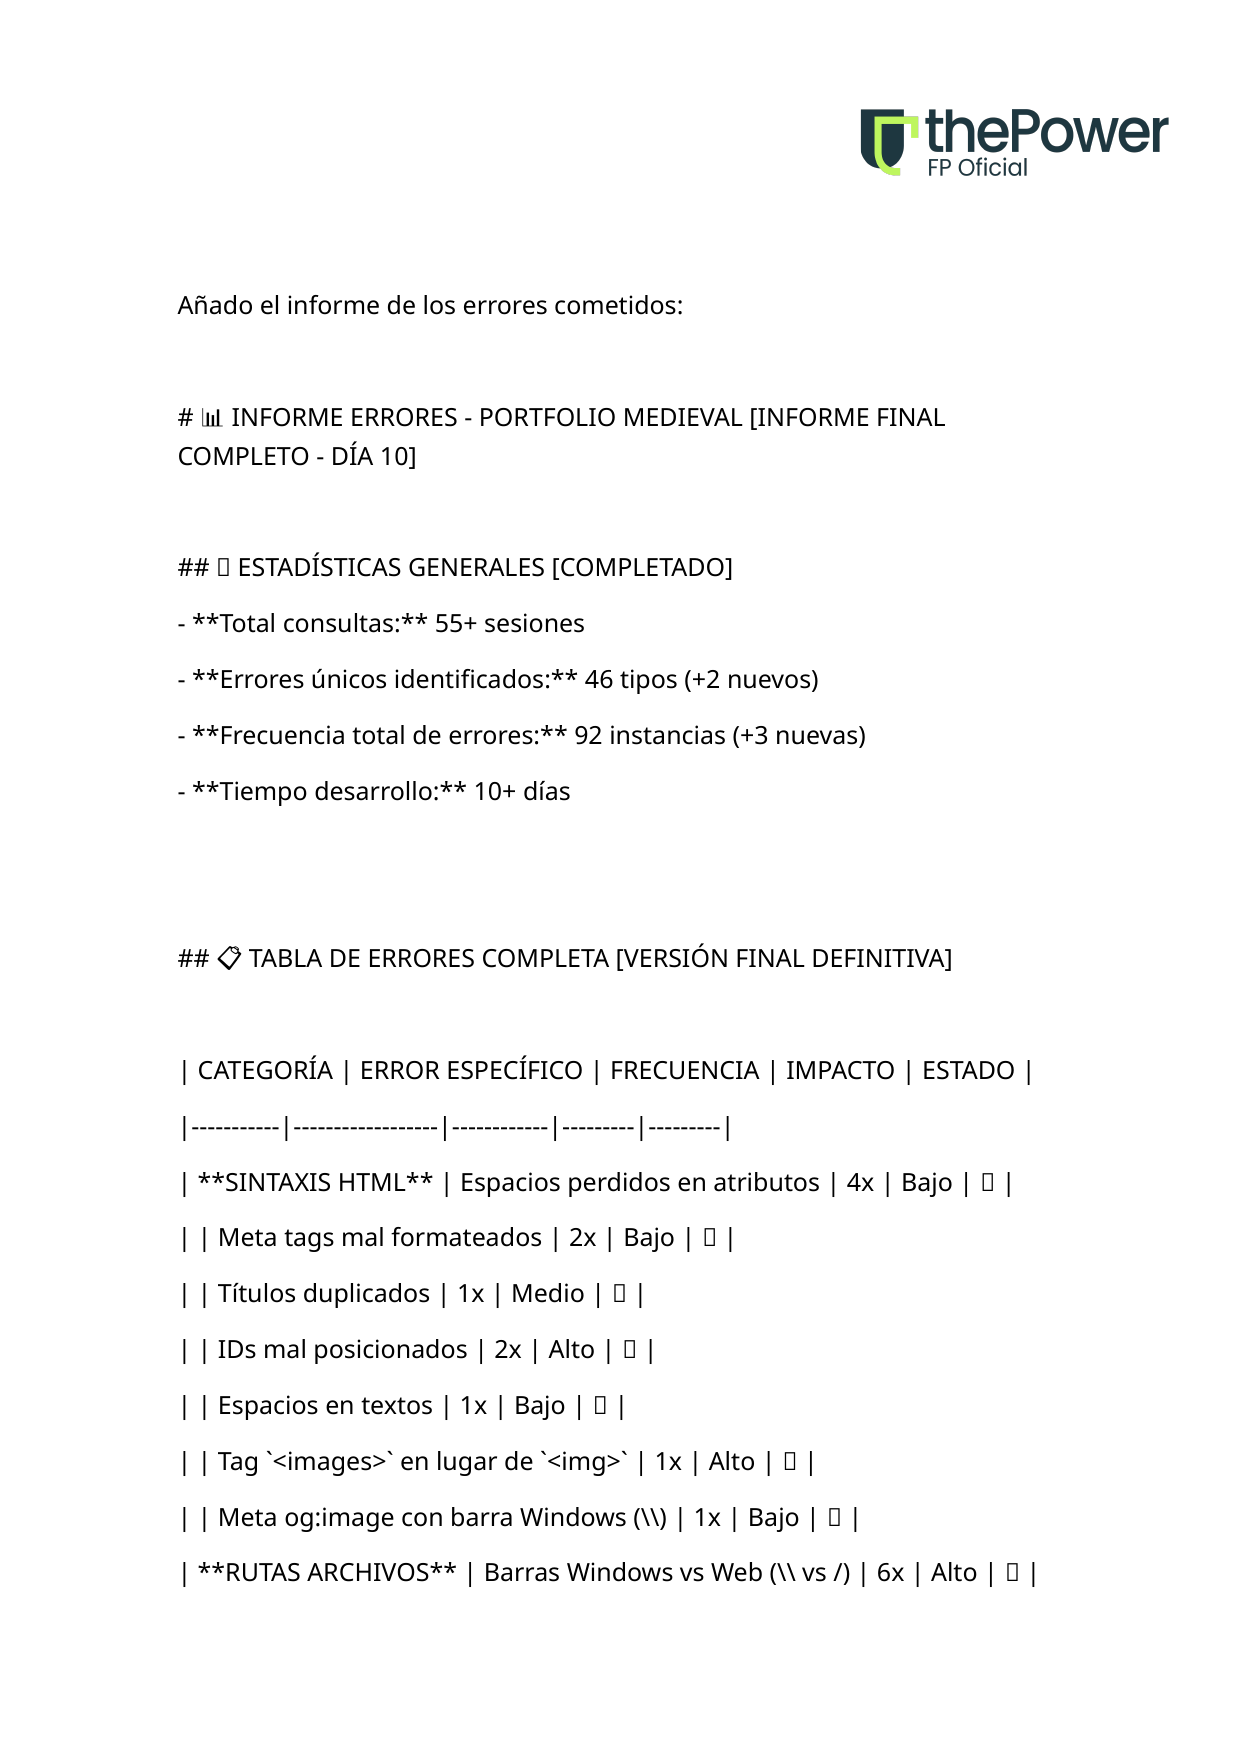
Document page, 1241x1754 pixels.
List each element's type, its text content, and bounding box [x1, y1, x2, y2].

text ## 📋 TABLA DE ERRORES COMPLETA [VERSIÓN FINAL DEFINITIVA] [177, 941, 1063, 975]
text Añado el informe de los errores cometidos: [177, 288, 1063, 322]
text ## 🎯 ESTADÍSTICAS GENERALES [COMPLETADO] [177, 550, 1063, 584]
text - **Tiempo desarrollo:** 10+ días [177, 773, 1063, 807]
text | **SINTAXIS HTML** | Espacios perdidos en atributos | 4x | Bajo | ✅ | [177, 1164, 1063, 1198]
picture [860, 109, 1169, 176]
text | | IDs mal posicionados | 2x | Alto | ✅ | [177, 1332, 1063, 1366]
text - **Frecuencia total de errores:** 92 instancias (+3 nuevas) [177, 718, 1063, 752]
text - **Total consultas:** 55+ sesiones [177, 606, 1063, 640]
text - **Errores únicos identificados:** 46 tipos (+2 nuevos) [177, 662, 1063, 696]
text | | Tag `<images>` en lugar de `<img>` | 1x | Alto | ✅ | [177, 1443, 1063, 1477]
text | | Títulos duplicados | 1x | Medio | ✅ | [177, 1276, 1063, 1310]
text # 📊 INFORME ERRORES - PORTFOLIO MEDIEVAL [INFORME FINAL COMPLETO - DÍA 10] [177, 399, 1063, 472]
text |-----------|------------------|------------|---------|---------| [177, 1108, 1063, 1142]
text | **RUTAS ARCHIVOS** | Barras Windows vs Web (\\ vs /) | 6x | Alto | ✅ | [177, 1555, 1063, 1589]
text | | Espacios en textos | 1x | Bajo | ✅ | [177, 1388, 1063, 1422]
text | | Meta og:image con barra Windows (\\) | 1x | Bajo | ✅ | [177, 1499, 1063, 1533]
text | | Meta tags mal formateados | 2x | Bajo | ✅ | [177, 1220, 1063, 1254]
text | CATEGORÍA | ERROR ESPECÍFICO | FRECUENCIA | IMPACTO | ESTADO | [177, 1053, 1063, 1087]
